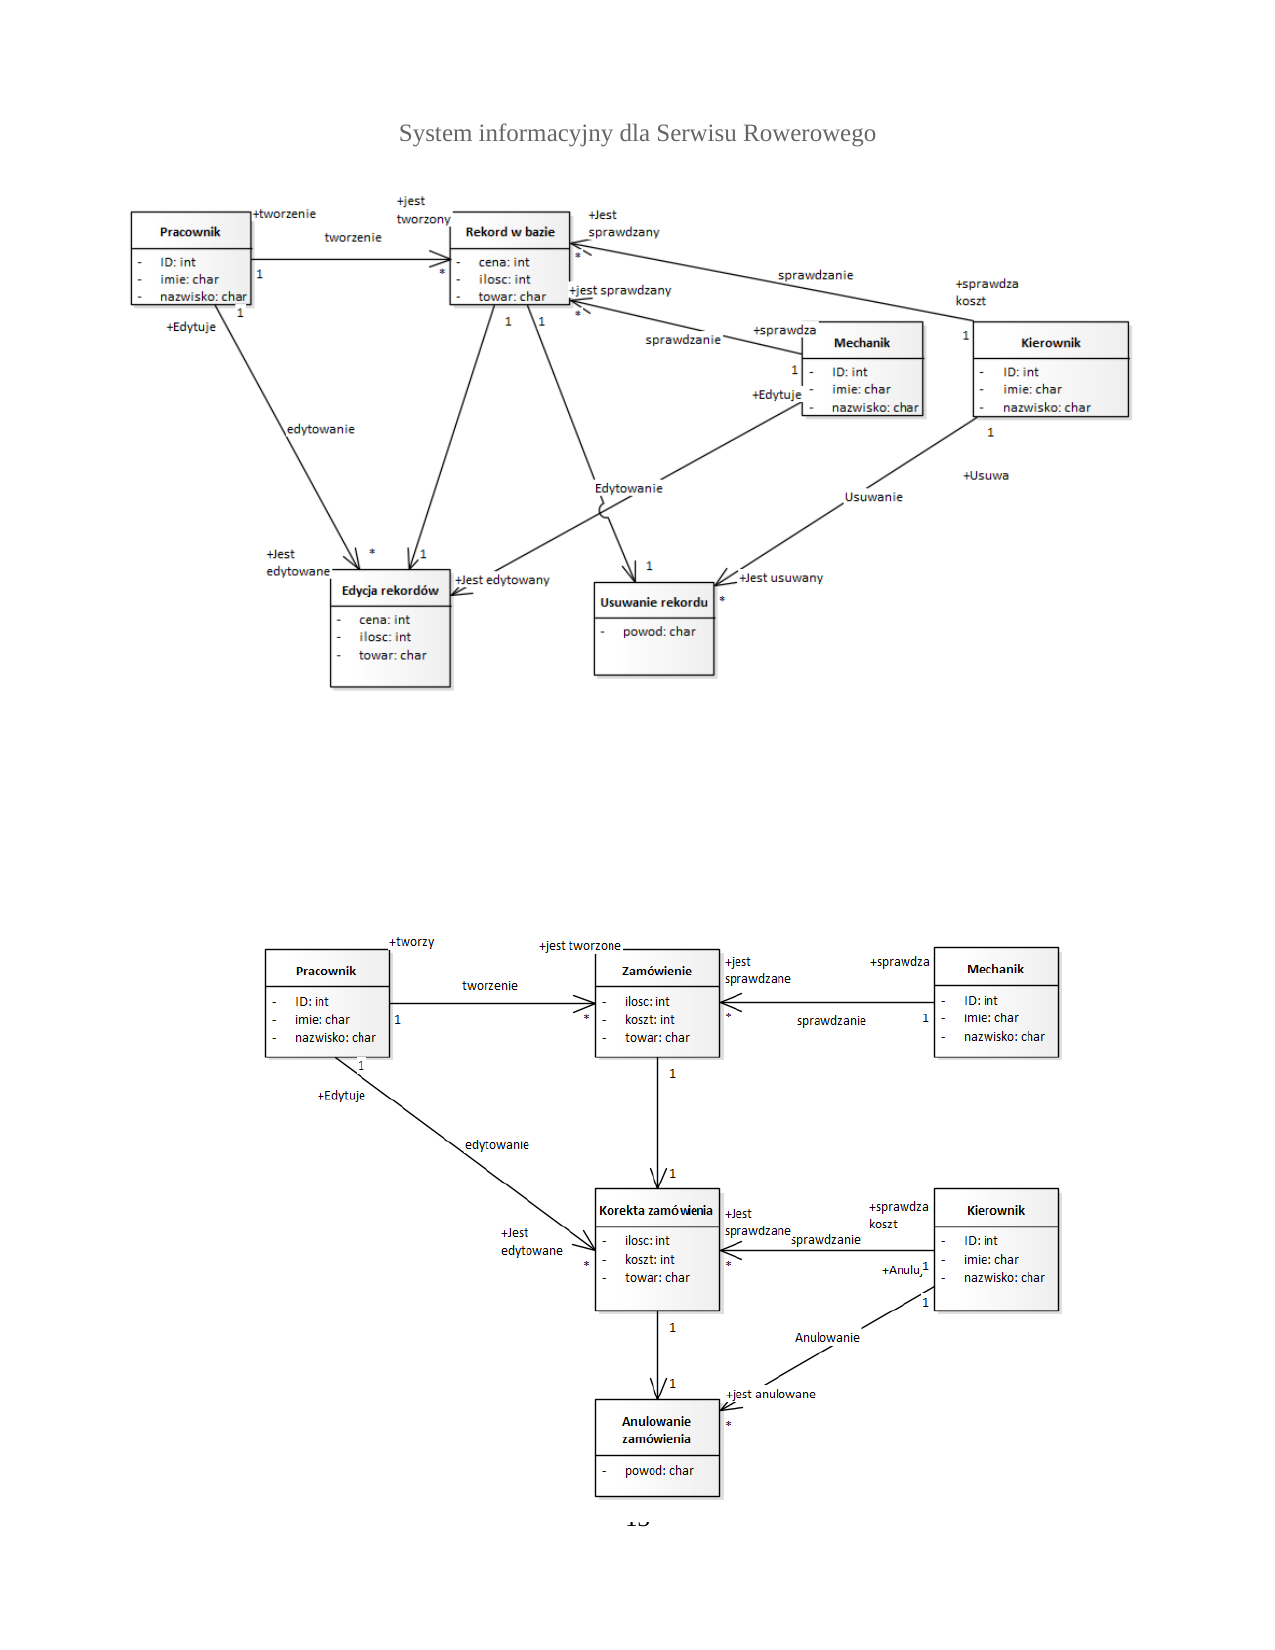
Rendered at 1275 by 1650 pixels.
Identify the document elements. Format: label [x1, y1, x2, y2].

picture [237, 888, 1112, 1522]
picture [118, 176, 1157, 722]
